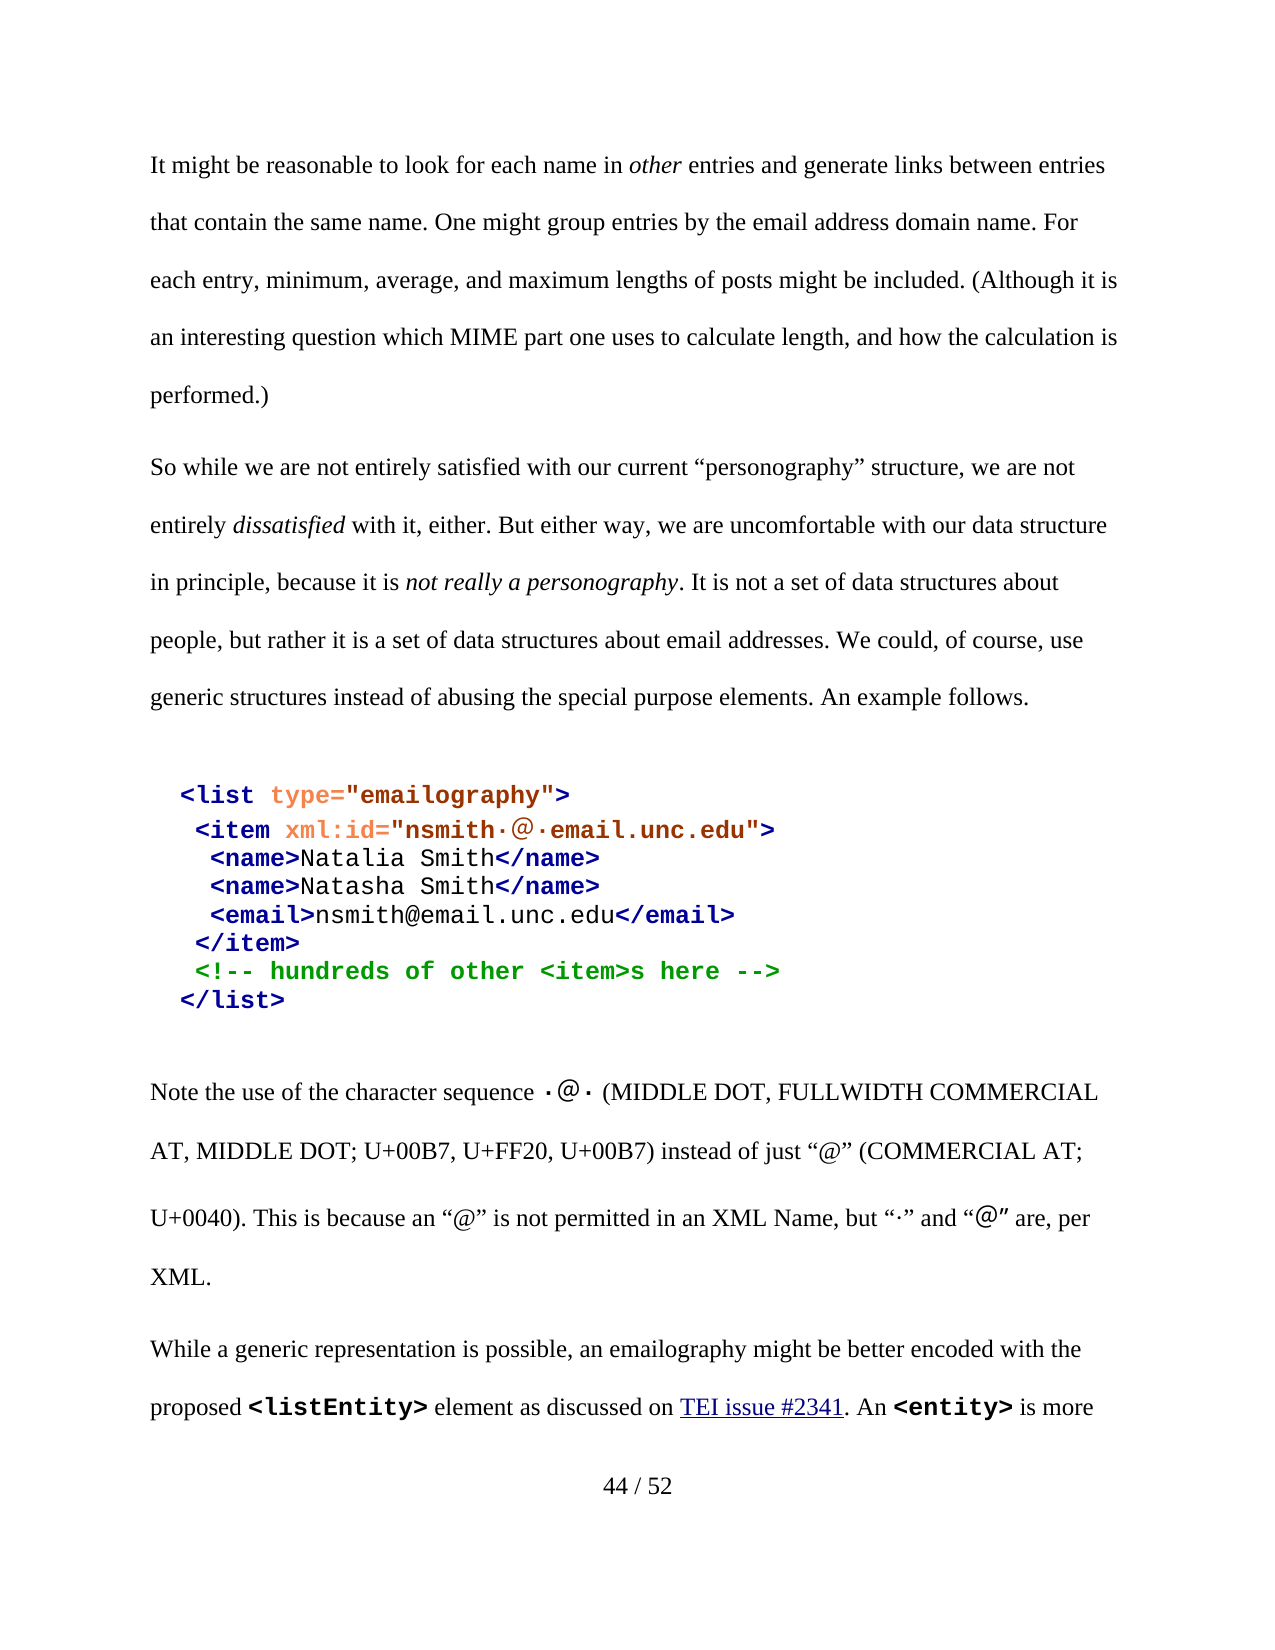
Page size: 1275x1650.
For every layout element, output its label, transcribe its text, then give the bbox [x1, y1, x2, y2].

text So while we are not entirely satisfied with our current “personography” structure, we are not entirely dissatisfied with it, either. But either way, we are uncomfortable with our data structure in principle, because it is not really a personography. It is not a set of data structures about people, but rather it is a set of data structures about email addresses. We could, of course, use generic structures instead of abusing the special purpose elements. An example follows. [150, 452, 1125, 711]
text It might be reasonable to look for each name in other entries and generate links between entries that contain the same name. One might group entries by the email address domain name. For each entry, minimum, average, and maximum lengths of posts might be included. (Although it is an interesting question which MIME part one uses to calculate length, and how the calculation is performed.) [150, 150, 1125, 409]
text While a generic representation is possible, an emailography might be better encoded with the proposed <listEntity> element as discussed on TEI issue #2341. An <entity> is more [150, 1334, 1125, 1423]
text Note the use of the character sequence ·＠· (MIDDLE DOT, FULLWIDTH COMMERCIAL AT, MIDDLE DOT; U+00B7, U+FF20, U+00B7) instead of just “@” (COMMERCIAL AT; U+0040). This is because an “@” is not permitted in an XML Name, but “·” and “＠” are, per XML. [150, 1073, 1125, 1291]
text <list type="emailography"> <item xml:id="nsmith·＠·email.unc.edu"> <name>Natalia Smith</name> <name>Natasha Smith</name> <email>nsmith@email.unc.edu</email> </item> <!-- hundreds of other <item>s here --> </list> [150, 754, 1125, 1044]
